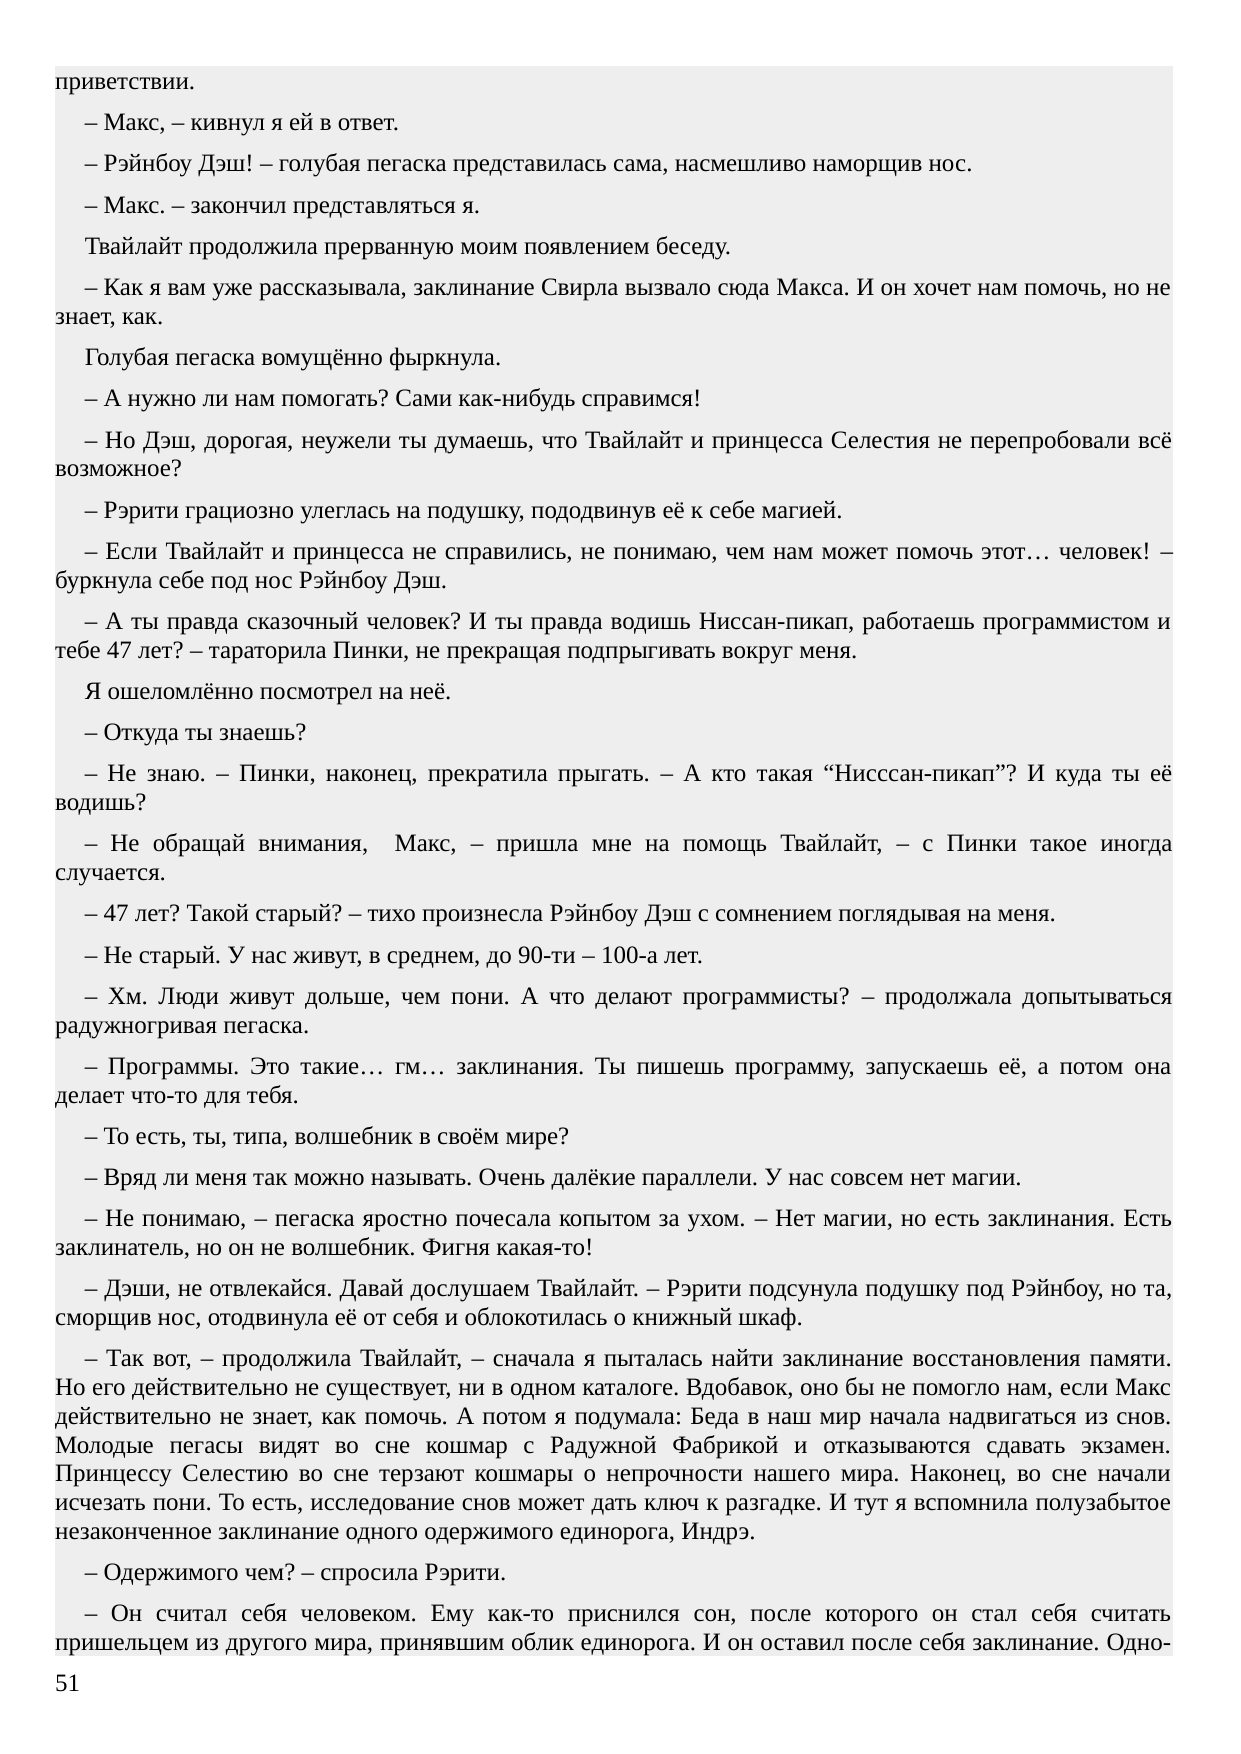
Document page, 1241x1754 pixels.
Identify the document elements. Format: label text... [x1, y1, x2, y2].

text – Хм. Люди живут дольше, чем пони. А что делают программисты? – продолжала допытываться радужногривая пегаска. [55, 981, 1173, 1038]
text – Макс. – закончил представляться я. [55, 190, 1173, 218]
text – Вряд ли меня так можно называть. Очень далёкие параллели. У нас совсем нет магии. [55, 1162, 1173, 1191]
text – То есть, ты, типа, волшебник в своём мире? [55, 1121, 1173, 1150]
text – Одержимого чем? – спросила Рэрити. [55, 1557, 1173, 1586]
text – Не понимаю, – пегаска яростно почесала копытом за ухом. – Нет магии, но есть заклинания. Есть заклинатель, но он не волшебник. Фигня какая-то! [55, 1203, 1173, 1261]
text – Дэши, не отвлекайся. Давай дослушаем Твайлайт. – Рэрити подсунула подушку под Рэйнбоу, но та, сморщив нос, отодвинула её от себя и облокотилась о книжный шкаф. [55, 1273, 1173, 1331]
text – Макс, – кивнул я ей в ответ. [55, 107, 1173, 136]
text – Как я вам уже рассказывала, заклинание Свирла вызвало сюда Макса. И он хочет нам помочь, но не знает, как. [55, 272, 1173, 330]
text – Не старый. У нас живут, в среднем, до 90-ти – 100-а лет. [55, 940, 1173, 968]
text – Программы. Это такие… гм… заклинания. Ты пишешь программу, запускаешь её, а потом она делает что-то для тебя. [55, 1051, 1173, 1108]
text – Рэйнбоу Дэш! – голубая пегаска представилась сама, насмешливо наморщив нос. [55, 148, 1173, 177]
text – Если Твайлайт и принцесса не справились, не понимаю, чем нам может помочь этот… человек! – буркнула себе под нос Рэйнбоу Дэш. [55, 536, 1173, 593]
text – Не знаю. – Пинки, наконец, прекратила прыгать. – А кто такая “Нисссан-пикап”? И куда ты её водишь? [55, 758, 1173, 816]
text – Откуда ты знаешь? [55, 717, 1173, 746]
text – Не обращай внимания, Макс, – пришла мне на помощь Твайлайт, – с Пинки такое иногда случается. [55, 828, 1173, 886]
text – Рэрити грациозно улеглась на подушку, пододвинув её к себе магией. [55, 495, 1173, 523]
text – Так вот, – продолжила Твайлайт, – сначала я пыталась найти заклинание восстановления памяти. Но его действительно не существует, ни в одном каталоге. Вдобавок, оно бы не помогло нам, если Макс действительно не знает, как помочь. А потом я подумала: Беда в наш мир начала надвигаться из снов. Молодые пегасы видят во сне кошмар с Радужной Фабрикой и отказываются сдавать экзамен. Принцессу Селестию во сне терзают кошмары о непрочности нашего мира. Наконец, во сне начали исчезать пони. То есть, исследование снов может дать ключ к разгадке. И тут я вспомнила полузабытое незаконченное заклинание одного одержимого единорога, Индрэ. [55, 1343, 1173, 1545]
text – 47 лет? Такой старый? – тихо произнесла Рэйнбоу Дэш с сомнением поглядывая на меня. [55, 898, 1173, 927]
text – А ты правда сказочный человек? И ты правда водишь Ниссан-пикап, работаешь программистом и тебе 47 лет? – тараторила Пинки, не прекращая подпрыгивать вокруг меня. [55, 606, 1173, 663]
text – Но Дэш, дорогая, неужели ты думаешь, что Твайлайт и принцесса Селестия не перепробовали всё возможное? [55, 425, 1173, 482]
text приветствии. [55, 66, 1173, 95]
text – Он считал себя человеком. Ему как-то приснился сон, после которого он стал себя считать пришельцем из другого мира, принявшим облик единорога. И он оставил после себя заклинание. Одно- [55, 1598, 1173, 1656]
text – А нужно ли нам помогать? Сами как-нибудь справимся! [55, 383, 1173, 412]
text Я ошеломлённо посмотрел на неё. [55, 676, 1173, 705]
text Голубая пегаска вомущённо фыркнула. [55, 342, 1173, 371]
text Твайлайт продолжила прерванную моим появлением беседу. [55, 231, 1173, 260]
